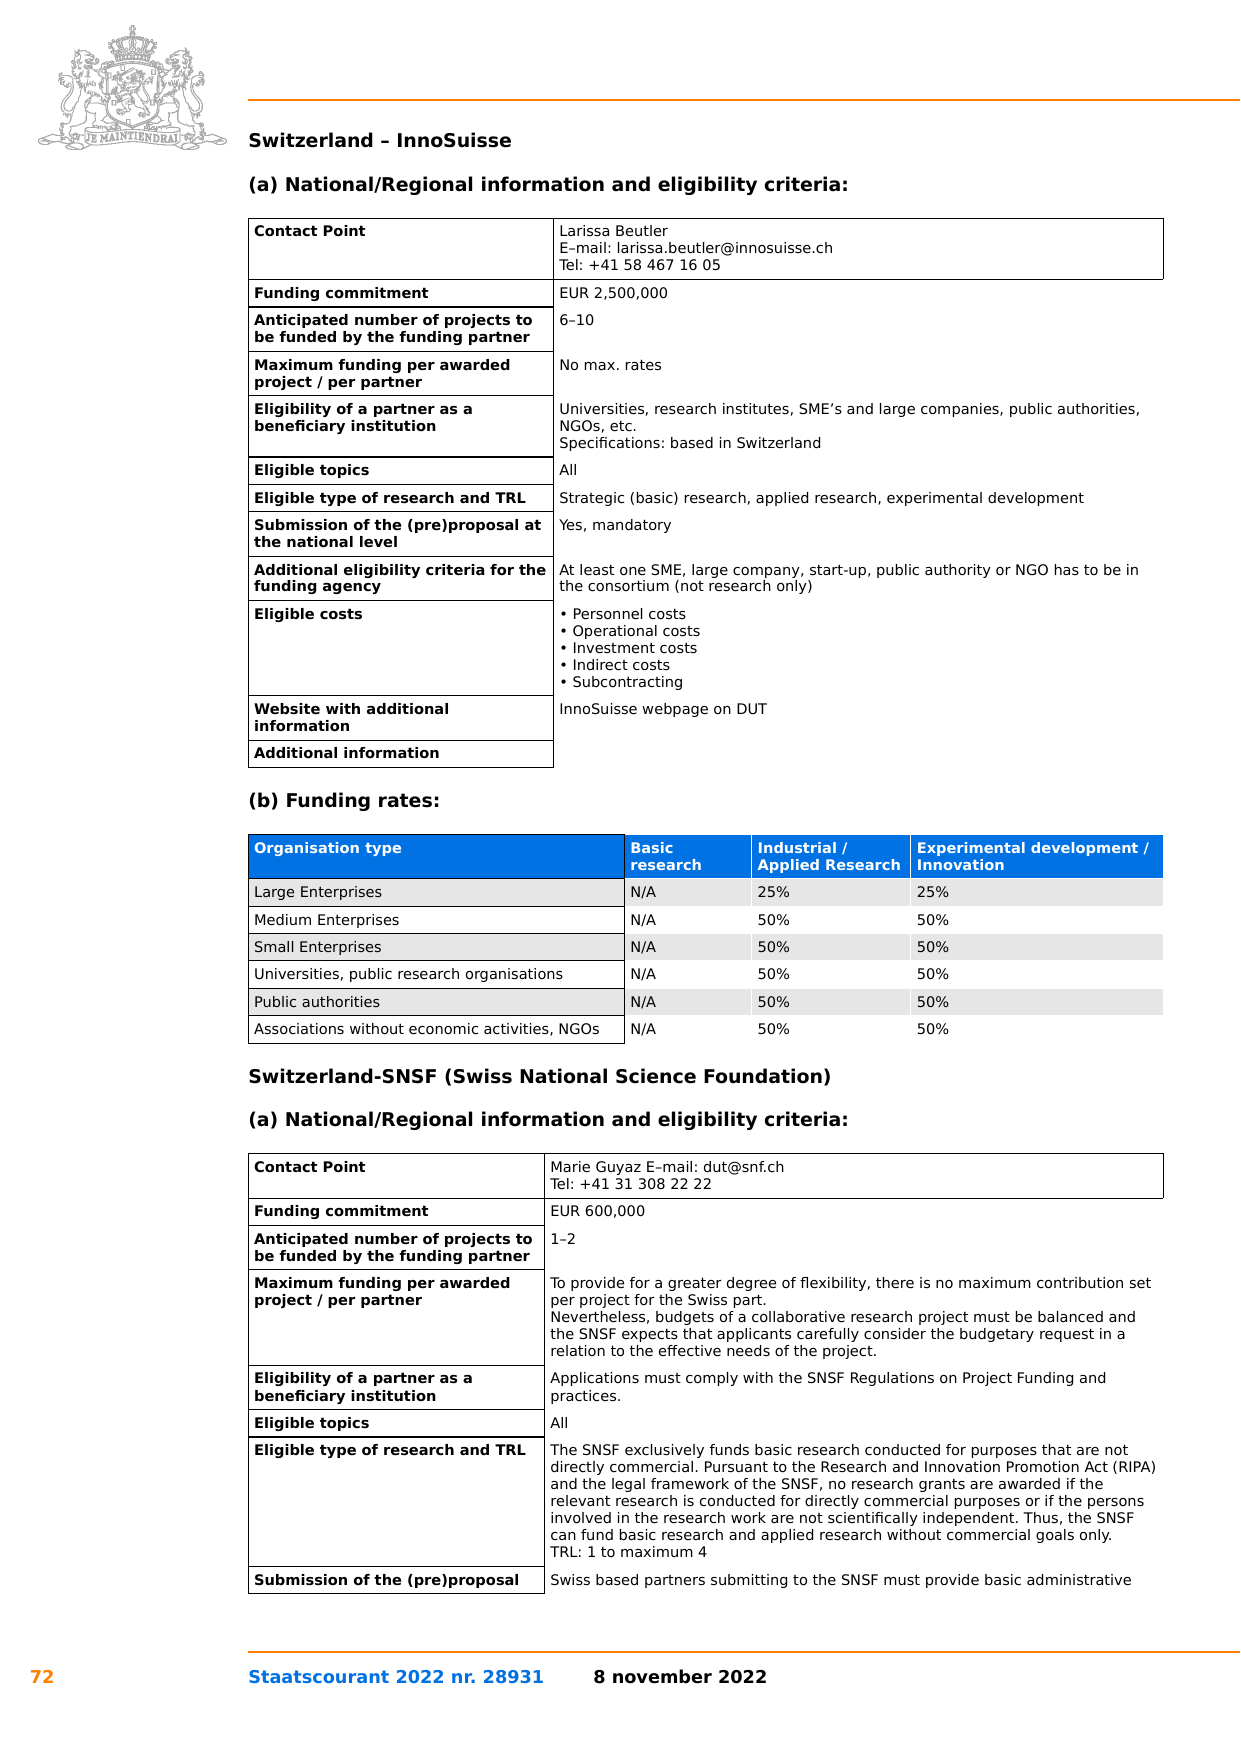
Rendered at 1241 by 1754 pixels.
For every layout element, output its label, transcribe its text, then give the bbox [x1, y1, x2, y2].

table_cell EUR 600,000 [545, 1199, 1163, 1225]
table_cell Medium Enterprises [249, 907, 624, 933]
table_cell 25% [752, 879, 910, 906]
picture [38, 25, 227, 150]
table_cell Yes, mandatory [554, 512, 1163, 556]
table_cell Anticipated number of projects to be funded by the funding partner [249, 308, 553, 351]
table_cell EUR 2,500,000 [554, 280, 1163, 306]
text (a) National/Regional information and eligibility criteria: [248, 174, 1163, 196]
table_cell Eligible type of research and TRL [249, 1438, 544, 1566]
table_cell Submission of the (pre)proposal [249, 1567, 544, 1593]
table_cell Maximum funding per awarded project / per partner [249, 1270, 544, 1365]
table_cell The SNSF exclusively funds basic research conducted for purposes that are not directly commercial. Pursuant to the Research and Innovation Promotion Act (RIPA) and the legal framework of the SNSF, no research grants are awarded if the relevant research is conducted for directly commercial purposes or if the persons involved in the research work are not scientifically independent. Thus, the SNSF can fund basic research and applied research without commercial goals only. TRL: 1 to maximum 4 [545, 1438, 1163, 1566]
table_cell Website with additional information [249, 696, 553, 740]
table_cell InnoSuisse webpage on DUT [554, 696, 1163, 740]
table_cell Funding commitment [249, 1199, 544, 1225]
table_cell All [554, 458, 1163, 484]
table_cell Universities, public research organisations [249, 961, 624, 988]
table_cell 50% [752, 1016, 910, 1043]
table_cell N/A [625, 1016, 751, 1043]
table_header Industrial / Applied Research [752, 835, 910, 878]
table_cell Eligible topics [249, 458, 553, 484]
table_cell All [545, 1410, 1163, 1436]
table_cell 50% [752, 989, 910, 1015]
table_cell 50% [911, 907, 1163, 933]
table_cell Associations without economic activities, NGOs [249, 1016, 624, 1043]
table_cell Funding commitment [249, 280, 553, 306]
subtitle Switzerland-SNSF (Swiss National Science Foundation) [248, 1066, 1163, 1087]
subtitle Switzerland – InnoSuisse [248, 130, 1163, 152]
table_header Marie Guyaz E–mail: dut@snf.ch Tel: +41 31 308 22 22 [545, 1154, 1163, 1198]
table_cell Eligible type of research and TRL [249, 485, 553, 511]
table_cell Eligible costs [249, 601, 553, 695]
text (b) Funding rates: [248, 790, 1163, 812]
table_header Contact Point [249, 1154, 544, 1198]
table_cell Eligibility of a partner as a beneficiary institution [249, 396, 553, 456]
table_cell Additional eligibility criteria for the funding agency [249, 557, 553, 600]
table_cell 6–10 [554, 308, 1163, 351]
table_cell 25% [911, 879, 1163, 906]
table_header Experimental development / Innovation [911, 835, 1163, 878]
table_cell Maximum funding per awarded project / per partner [249, 352, 553, 395]
table_cell N/A [625, 879, 751, 906]
table_cell N/A [625, 934, 751, 960]
table_cell Submission of the (pre)proposal at the national level [249, 512, 553, 556]
table_header Larissa Beutler E–mail: larissa.beutler@innosuisse.ch Tel: +41 58 467 16 05 [554, 219, 1163, 279]
table_cell Eligible topics [249, 1410, 544, 1436]
table_cell Public authorities [249, 989, 624, 1015]
table_cell N/A [625, 961, 751, 988]
table_cell Swiss based partners submitting to the SNSF must provide basic administrative [545, 1567, 1163, 1593]
table_cell No max. rates [554, 352, 1163, 395]
table_cell 50% [752, 934, 910, 960]
table_cell Large Enterprises [249, 879, 624, 906]
table_cell Anticipated number of projects to be funded by the funding partner [249, 1226, 544, 1269]
table_cell Small Enterprises [249, 934, 624, 960]
table_cell 50% [752, 961, 910, 988]
table_cell 50% [911, 961, 1163, 988]
table_cell • Personnel costs • Operational costs • Investment costs • Indirect costs • Subcontracting [554, 601, 1163, 695]
table_cell N/A [625, 907, 751, 933]
table_header Organisation type [249, 835, 624, 878]
table_cell Additional information [249, 741, 553, 767]
table_cell Applications must comply with the SNSF Regulations on Project Funding and practices. [545, 1366, 1163, 1409]
table_cell 50% [911, 989, 1163, 1015]
table_cell At least one SME, large company, start-up, public authority or NGO has to be in the consortium (not research only) [554, 557, 1163, 600]
table_cell 50% [911, 1016, 1163, 1043]
table_cell Eligibility of a partner as a beneficiary institution [249, 1366, 544, 1409]
table_cell N/A [625, 989, 751, 1015]
table_cell 50% [752, 907, 910, 933]
text (a) National/Regional information and eligibility criteria: [248, 1109, 1163, 1131]
table_cell [554, 741, 1163, 767]
table_cell Universities, research institutes, SME’s and large companies, public authorities, NGOs, etc. Specifications: based in Switzerland [554, 396, 1163, 456]
table_cell 50% [911, 934, 1163, 960]
table_cell To provide for a greater degree of flexibility, there is no maximum contribution set per project for the Swiss part. Nevertheless, budgets of a collaborative research project must be balanced and the SNSF expects that applicants carefully consider the budgetary request in a relation to the effective needs of the project. [545, 1270, 1163, 1365]
table_header Basic research [625, 835, 751, 878]
table_header Contact Point [249, 219, 553, 279]
table_cell 1–2 [545, 1226, 1163, 1269]
table_cell Strategic (basic) research, applied research, experimental development [554, 485, 1163, 511]
